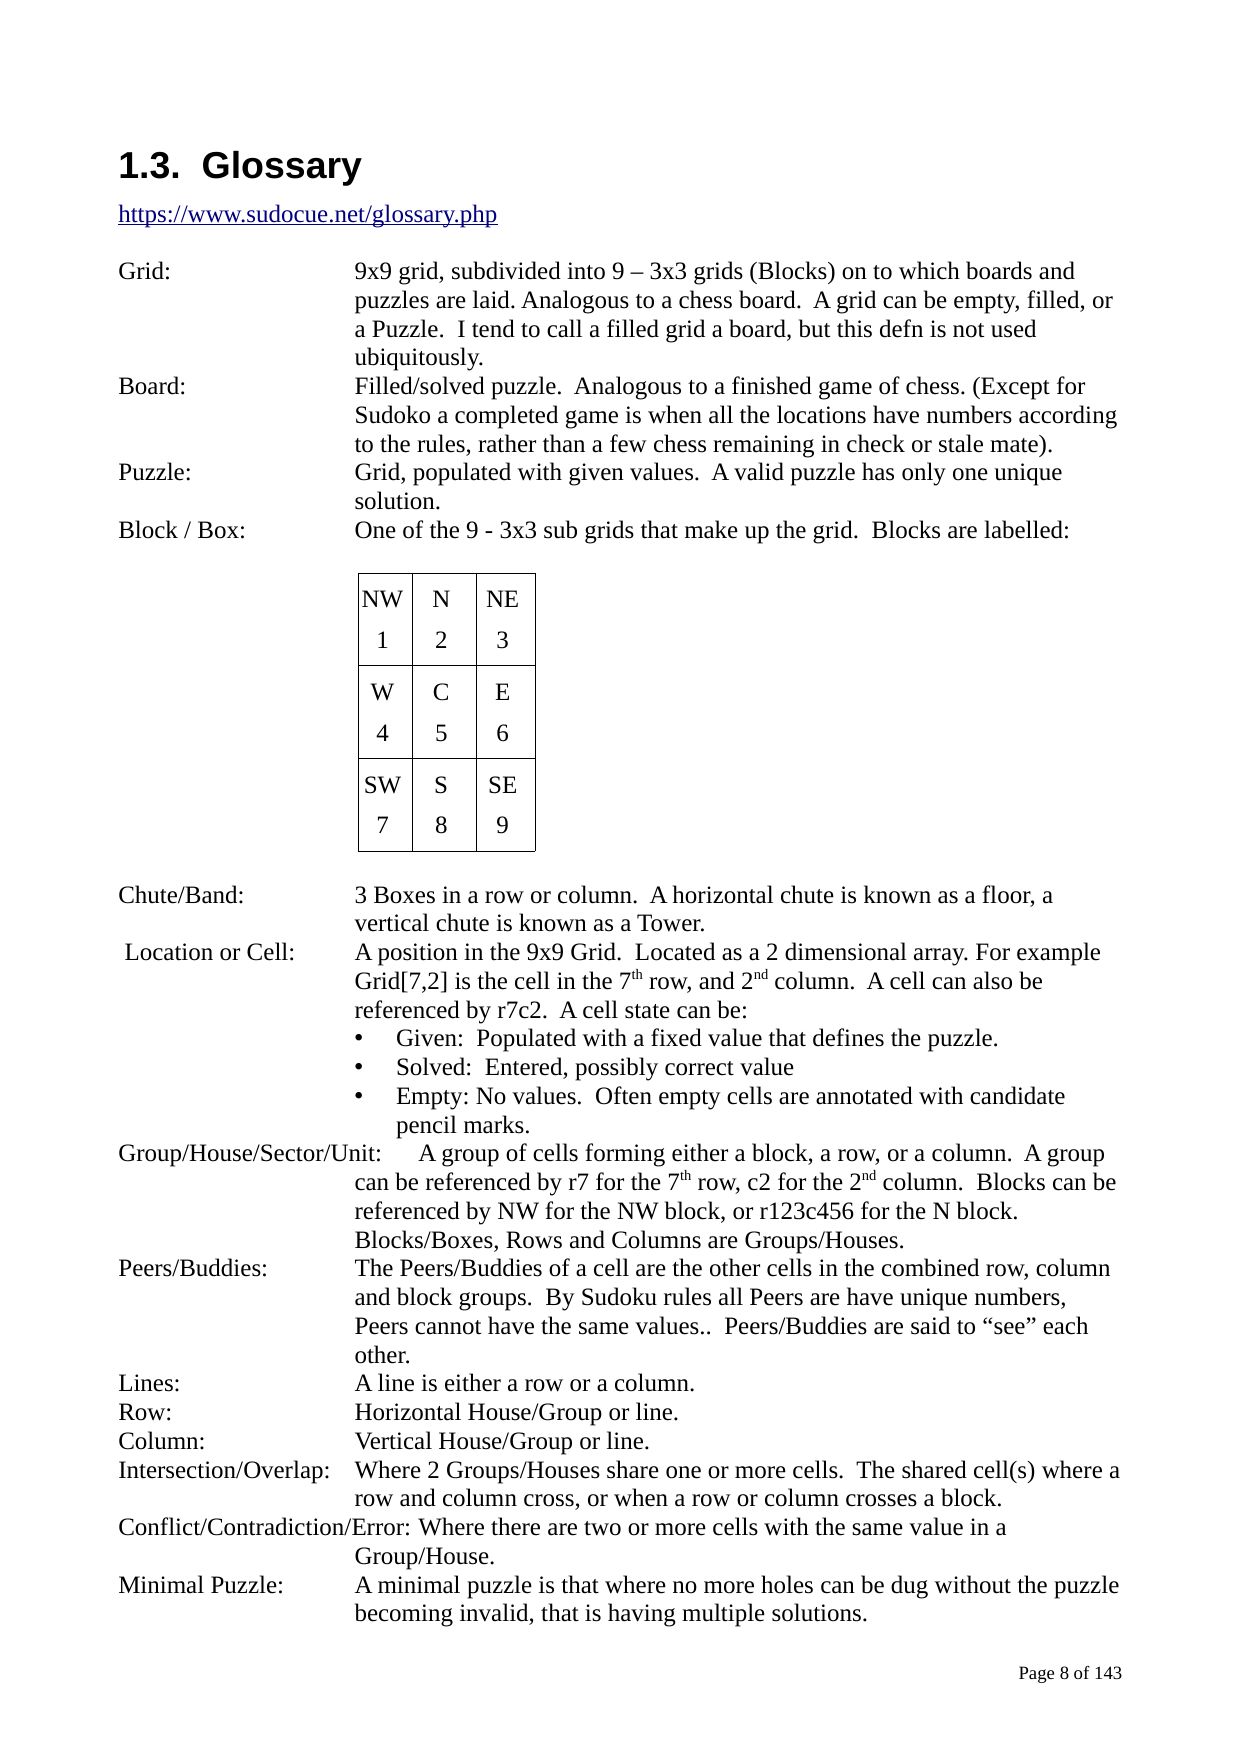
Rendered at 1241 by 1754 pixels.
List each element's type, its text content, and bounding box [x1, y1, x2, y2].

text Chute/Band: 3 Boxes in a row or column. A horizontal chute is known as a floor, a vertical chute is known as a Tower. [118, 880, 1122, 937]
table_cell SE 9 [477, 759, 535, 851]
text Grid: 9x9 grid, subdivided into 9 – 3x3 grids (Blocks) on to which boards and puzzles are laid. Analogous to a chess board. A grid can be empty, filled, or a Puzzle. I tend to call a filled grid a board, but this defn is not used ubiquitously. [118, 256, 1122, 371]
text Board: Filled/solved puzzle. Analogous to a finished game of chess. (Except for Sudoko a completed game is when all the locations have numbers according to the rules, rather than a few chess remaining in check or stale mate). [118, 371, 1122, 457]
text Intersection/Overlap: Where 2 Groups/Houses share one or more cells. The shared cell(s) where a row and column cross, or when a row or column crosses a block. [118, 1455, 1122, 1512]
table_cell E 6 [477, 666, 535, 758]
table_cell C 5 [413, 666, 476, 758]
text Column: Vertical House/Group or line. [118, 1426, 1122, 1455]
subtitle Glossary [118, 143, 1122, 186]
table_header NE 3 [477, 574, 535, 665]
table_cell W 4 [359, 666, 412, 758]
list Given: Populated with a fixed value that defines the puzzle. [354, 1023, 1122, 1052]
table_cell SW 7 [359, 759, 412, 851]
text Location or Cell: A position in the 9x9 Grid. Located as a 2 dimensional array. For example Grid[7,2] is the cell in the 7th row, and 2nd column. A cell can also be referenced by r7c2. A cell state can be: [118, 937, 1122, 1023]
list Empty: No values. Often empty cells are annotated with candidate pencil marks. [354, 1081, 1122, 1138]
text Puzzle: Grid, populated with given values. A valid puzzle has only one unique solution. [118, 457, 1122, 515]
text Minimal Puzzle: A minimal puzzle is that where no more holes can be dug without the puzzle becoming invalid, that is having multiple solutions. [118, 1570, 1122, 1627]
table_header NW 1 [359, 574, 412, 665]
text Peers/Buddies: The Peers/Buddies of a cell are the other cells in the combined row, column and block groups. By Sudoku rules all Peers are have unique numbers, Peers cannot have the same values.. Peers/Buddies are said to “see” each other. [118, 1253, 1122, 1368]
text Conflict/Contradiction/Error: Where there are two or more cells with the same value in a Group/House. [118, 1512, 1122, 1570]
table_cell S 8 [413, 759, 476, 851]
text Block / Box: One of the 9 - 3x3 sub grids that make up the grid. Blocks are labelled: [118, 515, 1122, 544]
text https://www.sudocue.net/glossary.php [118, 199, 1122, 227]
text Group/House/Sector/Unit: A group of cells forming either a block, a row, or a column. A group can be referenced by r7 for the 7th row, c2 for the 2nd column. Blocks can be referenced by NW for the NW block, or r123c456 for the N block. Blocks/Boxes, Rows and Columns are Groups/Houses. [118, 1138, 1122, 1253]
list Solved: Entered, possibly correct value [354, 1052, 1122, 1081]
text Lines: A line is either a row or a column. [118, 1368, 1122, 1397]
text Row: Horizontal House/Group or line. [118, 1397, 1122, 1426]
table_header N 2 [413, 574, 476, 665]
